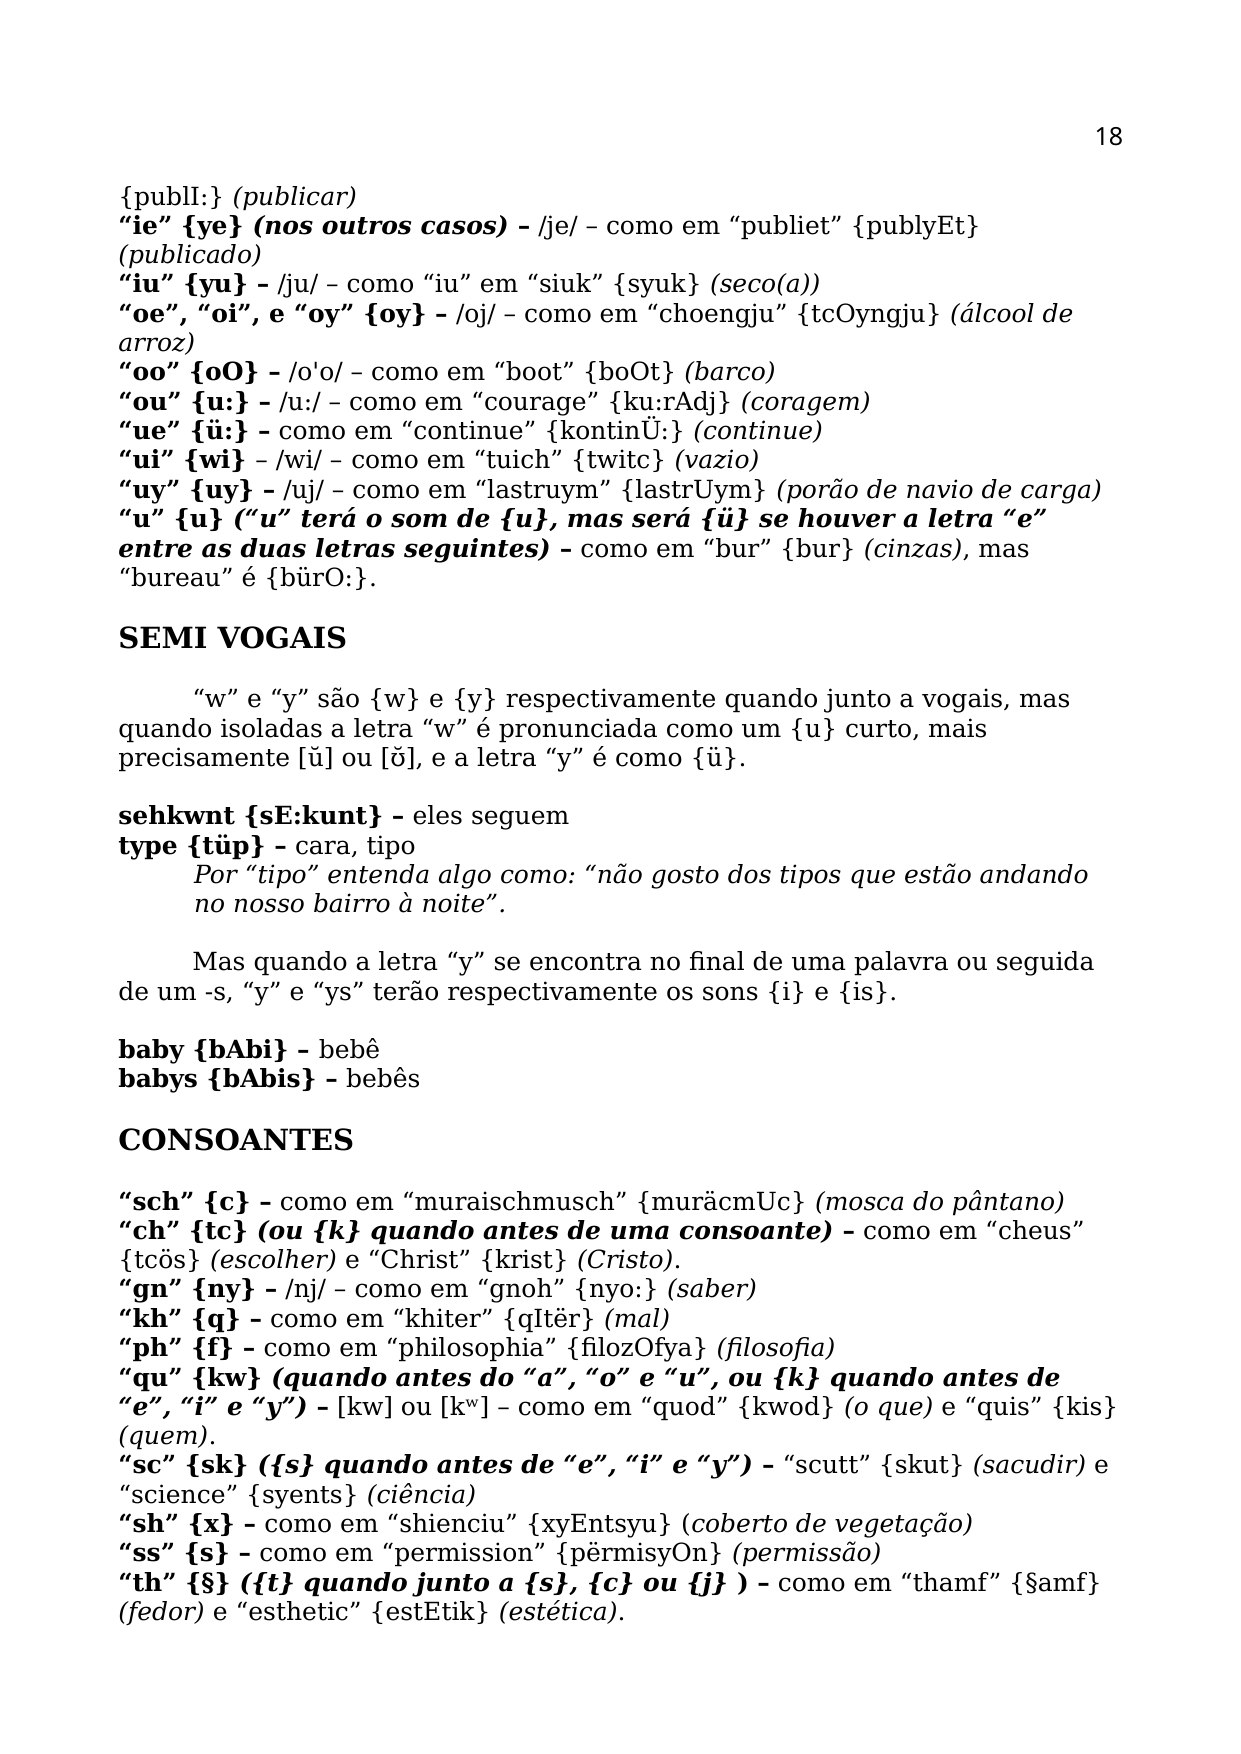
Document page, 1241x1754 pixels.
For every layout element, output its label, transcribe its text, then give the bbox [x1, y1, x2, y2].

text Por “tipo” entenda algo como: “não gosto dos tipos que estão andando no nosso bairro à noite”. [194, 860, 1123, 918]
text “ui” {wi} – /wi/ – como em “tuich” {twitc} (vazio) [118, 445, 1123, 475]
text “ch” {tc} (ou {k} quando antes de uma consoante) – como em “cheus” {tcös} (escolher) e “Christ” {krist} (Cristo). [118, 1216, 1123, 1274]
text “sh” {x} – como em “shienciu” {xyEntsyu} (coberto de vegetação) [118, 1509, 1123, 1538]
text “oo” {oO} – /o'o/ – como em “boot” {boOt} (barco) [118, 357, 1123, 387]
text “uy” {uy} – /uj/ – como em “lastruym” {lastrUym} (porão de navio de carga) [118, 475, 1123, 504]
text type {tüp} – cara, tipo [118, 831, 1123, 860]
text “oe”, “oi”, e “oy” {oy} – /oj/ – como em “choengju” {tcOyngju} (álcool de arroz) [118, 299, 1123, 357]
text Mas quando a letra “y” se encontra no final de uma palavra ou seguida de um -s, “y” e “ys” terão respectivamente os sons {i} e {is}. [118, 948, 1123, 1006]
text “th” {§} ({t} quando junto a {s}, {c} ou {j} ) – como em “thamf” {§amf} (fedor) e “esthetic” {estEtik} (estética). [118, 1568, 1123, 1626]
text “gn” {ny} – /nj/ – como em “gnoh” {nyo:} (saber) [118, 1274, 1123, 1304]
text baby {bAbi} – bebê [118, 1035, 1123, 1064]
text “ou” {u:} – /u:/ – como em “courage” {ku:rAdj} (coragem) [118, 387, 1123, 416]
subtitle CONSOANTES [118, 1123, 1123, 1157]
text sehkwnt {sE:kunt} – eles seguem [118, 801, 1123, 831]
text babys {bAbis} – bebês [118, 1064, 1123, 1094]
text “sc” {sk} ({s} quando antes de “e”, “i” e “y”) – “scutt” {skut} (sacudir) e “science” {syents} (ciência) [118, 1450, 1123, 1509]
text “kh” {q} – como em “khiter” {qItër} (mal) [118, 1304, 1123, 1333]
text “ue” {ü:} – como em “continue” {kontinÜ:} (continue) [118, 416, 1123, 445]
text “iu” {yu} – /ju/ – como “iu” em “siuk” {syuk} (seco(a)) [118, 269, 1123, 299]
text “u” {u} (“u” terá o som de {u}, mas será {ü} se houver a letra “e” entre as duas letras seguintes) – como em “bur” {bur} (cinzas), mas “bureau” é {bürO:}. [118, 504, 1123, 592]
text “ie” {ye} (nos outros casos) – /je/ – como em “publiet” {publyEt} (publicado) [118, 211, 1123, 269]
text “qu” {kw} (quando antes do “a”, “o” e “u”, ou {k} quando antes de “e”, “i” e “y”) – [kw] ou [kʷ] – como em “quod” {kwod} (o que) e “quis” {kis} (quem). [118, 1362, 1123, 1450]
text {publI:} (publicar) [118, 182, 1123, 211]
text “w” e “y” são {w} e {y} respectivamente quando junto a vogais, mas quando isoladas a letra “w” é pronunciada como um {u} curto, mais precisamente [ŭ] ou [ʊ̆], e a letra “y” é como {ü}. [118, 685, 1123, 772]
subtitle SEMI VOGAIS [118, 621, 1123, 656]
text “ss” {s} – como em “permission” {përmisyOn} (permissão) [118, 1538, 1123, 1568]
text “ph” {f} – como em “philosophia” {filozOfya} (filosofia) [118, 1333, 1123, 1362]
text “sch” {c} – como em “muraischmusch” {muräcmUc} (mosca do pântano) [118, 1186, 1123, 1216]
